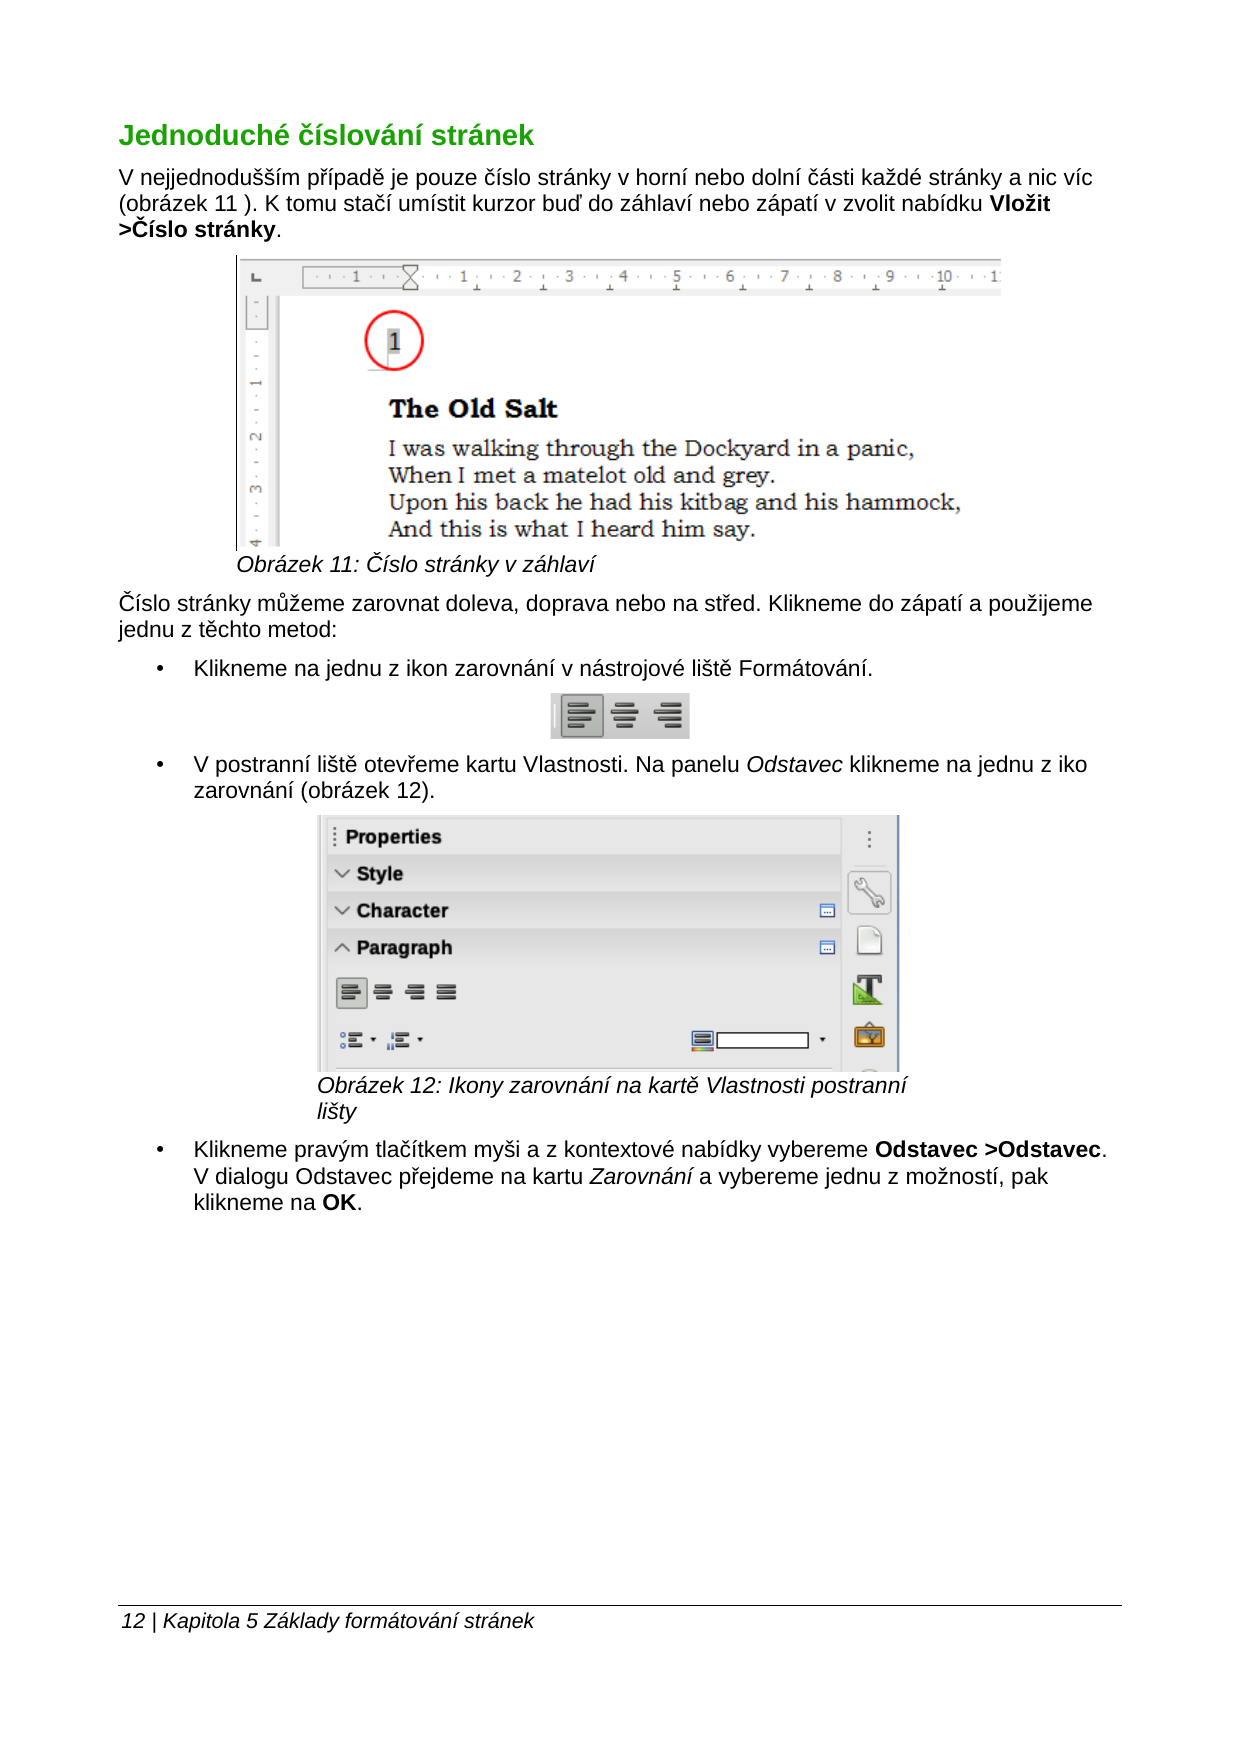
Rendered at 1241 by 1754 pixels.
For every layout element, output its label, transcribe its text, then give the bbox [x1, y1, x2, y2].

picture [317, 815, 900, 1072]
text Obrázek 11: Číslo stránky v záhlaví [236, 551, 1004, 577]
text Číslo stránky můžeme zarovnat doleva, doprava nebo na střed. Klikneme do zápatí a použijeme jednu z těchto metod: [118, 590, 1122, 642]
picture [550, 693, 690, 739]
text Obrázek 12: Ikony zarovnání na kartě Vlastnosti postranní lišty [317, 1072, 923, 1124]
list Klikneme na jednu z ikon zarovnání v nástrojové liště Formátování. [156, 655, 1122, 681]
list V postranní liště otevřeme kartu Vlastnosti. Na panelu Odstavec klikneme na jednu z iko zarovnání (obrázek 12). [156, 751, 1122, 803]
picture [237, 255, 1004, 551]
text V nejjednodušším případě je pouze číslo stránky v horní nebo dolní části každé stránky a nic víc (obrázek 11 ). K tomu stačí umístit kurzor buď do záhlaví nebo zápatí v zvolit nabídku Vložit >Číslo stránky. [118, 164, 1122, 243]
list Klikneme pravým tlačítkem myši a z kontextové nabídky vybereme Odstavec >Odstavec. V dialogu Odstavec přejdeme na kartu Zarovnání a vybereme jednu z možností, pak klikneme na OK. [156, 1136, 1122, 1215]
subtitle Jednoduché číslování stránek [118, 118, 1122, 152]
